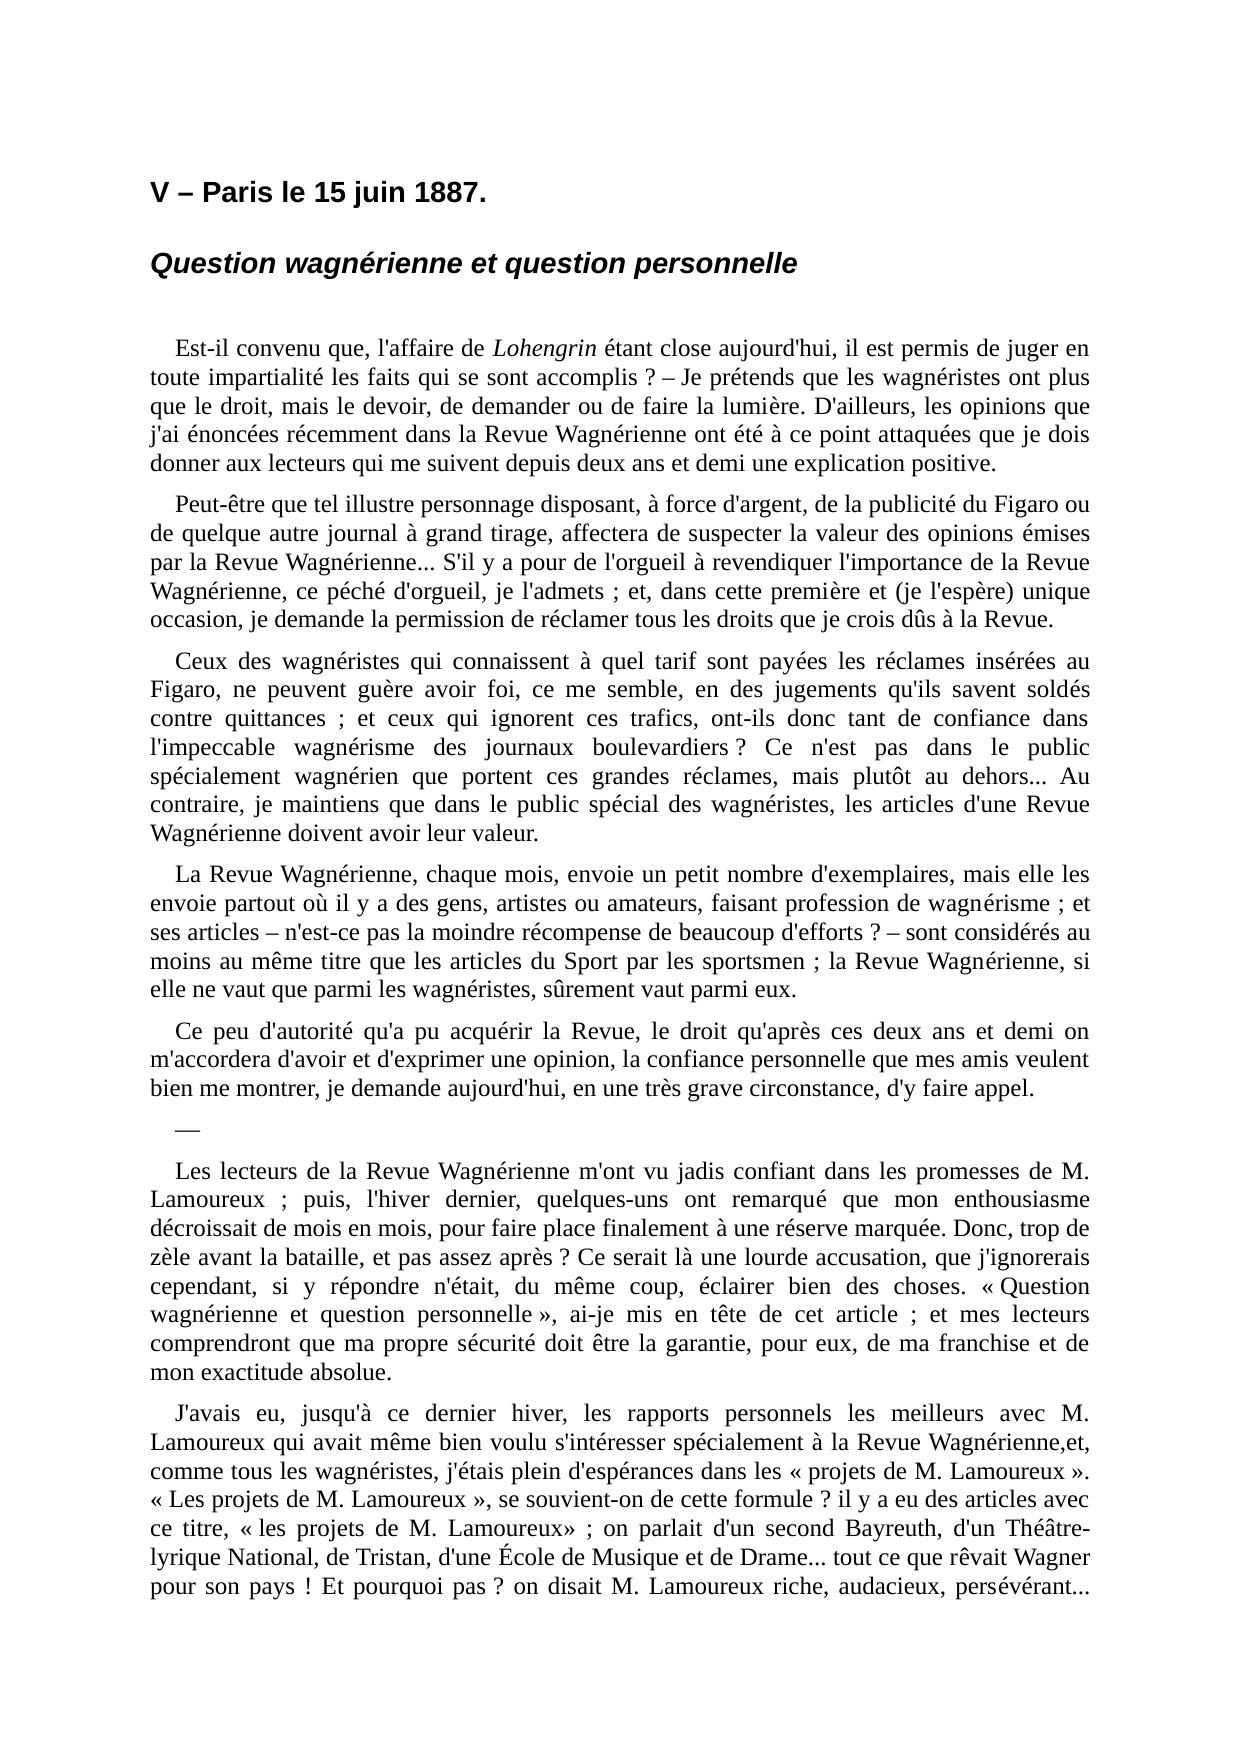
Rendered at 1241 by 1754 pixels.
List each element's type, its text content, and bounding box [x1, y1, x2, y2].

text Est-il convenu que, l'affaire de Lohengrin étant close aujourd'hui, il est permis de juger en toute impartialité les faits qui se sont accomplis ? – Je prétends que les wagnéristes ont plus que le droit, mais le devoir, de demander ou de faire la lumière. D'ailleurs, les opinions que j'ai énoncées récemment dans la Revue Wagnérienne ont été à ce point attaquées que je dois donner aux lecteurs qui me suivent depuis deux ans et demi une explication positive. [150, 333, 1090, 477]
text Ce peu d'autorité qu'a pu acquérir la Revue, le droit qu'après ces deux ans et demi on m'accordera d'avoir et d'exprimer une opinion, la confiance personnelle que mes amis veulent bien me montrer, je demande aujourd'hui, en une très grave circonstance, d'y faire appel. [150, 1016, 1090, 1102]
subtitle Question wagnérienne et question personnelle [150, 246, 1090, 279]
text — [150, 1114, 1090, 1143]
text J'avais eu, jusqu'à ce dernier hiver, les rapports personnels les meilleurs avec M. Lamoureux qui avait même bien voulu s'intéresser spécialement à la Revue Wagnérienne,et, comme tous les wagnéristes, j'étais plein d'espérances dans les « projets de M. Lamoureux ». « Les projets de M. Lamoureux », se souvient-on de cette formule ? il y a eu des articles avec ce titre, « les projets de M. Lamoureux» ; on parlait d'un second Bayreuth, d'un Théâtre-lyrique National, de Tristan, d'une École de Musique et de Drame... tout ce que rêvait Wagner pour son pays ! Et pourquoi pas ? on disait M. Lamoureux riche, audacieux, persévérant... [150, 1398, 1090, 1599]
subtitle V – Paris le 15 juin 1887. [150, 175, 1090, 208]
text Peut-être que tel illustre personnage disposant, à force d'argent, de la publicité du Figaro ou de quelque autre journal à grand tirage, affectera de suspecter la valeur des opinions émises par la Revue Wagnérienne... S'il y a pour de l'orgueil à revendiquer l'importance de la Revue Wagnérienne, ce péché d'orgueil, je l'admets ; et, dans cette première et (je l'espère) unique occasion, je demande la permission de réclamer tous les droits que je crois dûs à la Revue. [150, 489, 1090, 633]
text Ceux des wagnéristes qui connaissent à quel tarif sont payées les réclames insérées au Figaro, ne peuvent guère avoir foi, ce me semble, en des jugements qu'ils savent soldés contre quittances ; et ceux qui ignorent ces trafics, ont-ils donc tant de confiance dans l'impeccable wagnérisme des journaux boulevardiers ? Ce n'est pas dans le public spécialement wagnérien que portent ces grandes réclames, mais plutôt au dehors... Au contraire, je maintiens que dans le public spécial des wagnéristes, les articles d'une Revue Wagnérienne doivent avoir leur valeur. [150, 646, 1090, 847]
text La Revue Wagnérienne, chaque mois, envoie un petit nombre d'exemplaires, mais elle les envoie partout où il y a des gens, artistes ou amateurs, faisant profession de wagnérisme ; et ses articles – n'est-ce pas la moindre récompense de beaucoup d'efforts ? – sont considérés au moins au même titre que les articles du Sport par les sportsmen ; la Revue Wagnérienne, si elle ne vaut que parmi les wagnéristes, sûrement vaut parmi eux. [150, 859, 1090, 1003]
text Les lecteurs de la Revue Wagnérienne m'ont vu jadis confiant dans les promesses de M. Lamoureux ; puis, l'hiver dernier, quelques-uns ont remarqué que mon enthousiasme décroissait de mois en mois, pour faire place finalement à une réserve marquée. Donc, trop de zèle avant la bataille, et pas assez après ? Ce serait là une lourde accusation, que j'ignorerais cependant, si y répondre n'était, du même coup, éclairer bien des choses. « Question wagnérienne et question personnelle », ai-je mis en tête de cet article ; et mes lecteurs comprendront que ma propre sécurité doit être la garantie, pour eux, de ma franchise et de mon exactitude absolue. [150, 1156, 1090, 1386]
